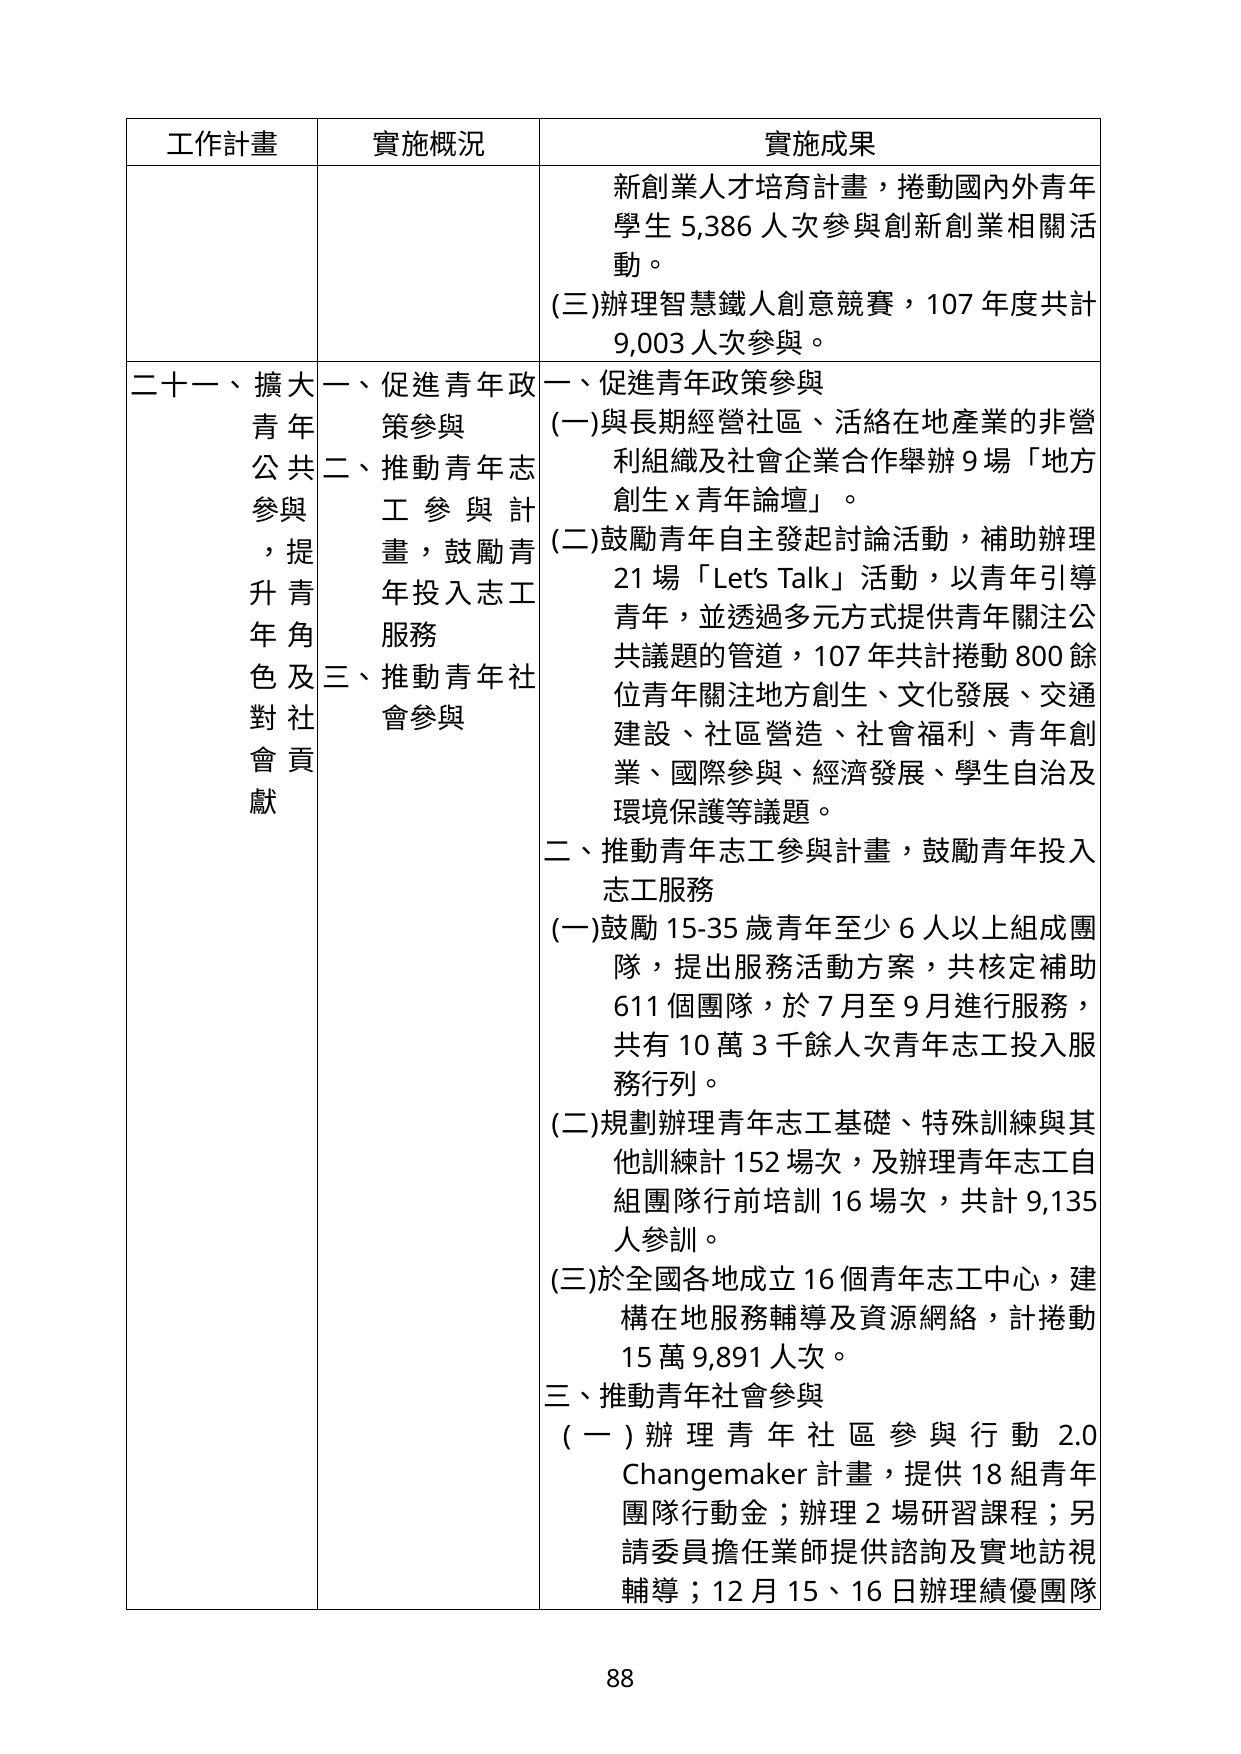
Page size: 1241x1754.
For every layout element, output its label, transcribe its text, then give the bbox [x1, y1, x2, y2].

table_header 工作計畫 [127, 119, 317, 165]
table_cell 二十一、擴大青年公共參與 ，提升青年角色及對社會貢獻 [127, 362, 317, 1609]
table_cell [127, 166, 317, 361]
table_cell [318, 166, 539, 361]
table_header 實施概況 [318, 119, 539, 165]
table_header 實施成果 [540, 119, 1100, 165]
table_cell 一、促進青年政策參與 (一)與長期經營社區、活絡在地產業的非營利組織及社會企業合作舉辦9場「地方創生x青年論壇」。 (二)鼓勵青年自主發起討論活動，補助辦理21場「Let’s Talk」活動，以青年引導青年，並透過多元方式提供青年關注公共議題的管道，107年共計捲動800餘位青年關注地方創生、文化發展、交通建設、社區營造、社會福利、青年創業、國際參與、經濟發展、學生自治及環境保護等議題。 二、推動青年志工參與計畫，鼓勵青年投入志工服務 (一)鼓勵15-35歲青年至少6人以上組成團隊，提出服務活動方案，共核定補助611個團隊，於7月至9月進行服務，共有10萬3千餘人次青年志工投入服務行列。 (二)規劃辦理青年志工基礎、特殊訓練與其他訓練計152場次，及辦理青年志工自組團隊行前培訓16場次，共計9,135人參訓。 (三)於全國各地成立16個青年志工中心，建構在地服務輔導及資源網絡，計捲動15萬9,891人次。 三、推動青年社會參與 (一)辦理青年社區參與行動2.0 Changemaker計畫，提供18組青年團隊行動金；辦理2 場研習課程；另請委員擔任業師提供諮詢及實地訪視輔導；12月15、16日辦理績優團隊 [540, 362, 1100, 1609]
table_cell 新創業人才培育計畫，捲動國內外青年學生5,386人次參與創新創業相關活動。 (三)辦理智慧鐵人創意競賽，107年度共計9,003人次參與。 [540, 166, 1100, 361]
table_cell 促進青年政策參與 推動青年志工參與計畫，鼓勵青年投入志工服務 推動青年社會參與 [318, 362, 539, 1609]
